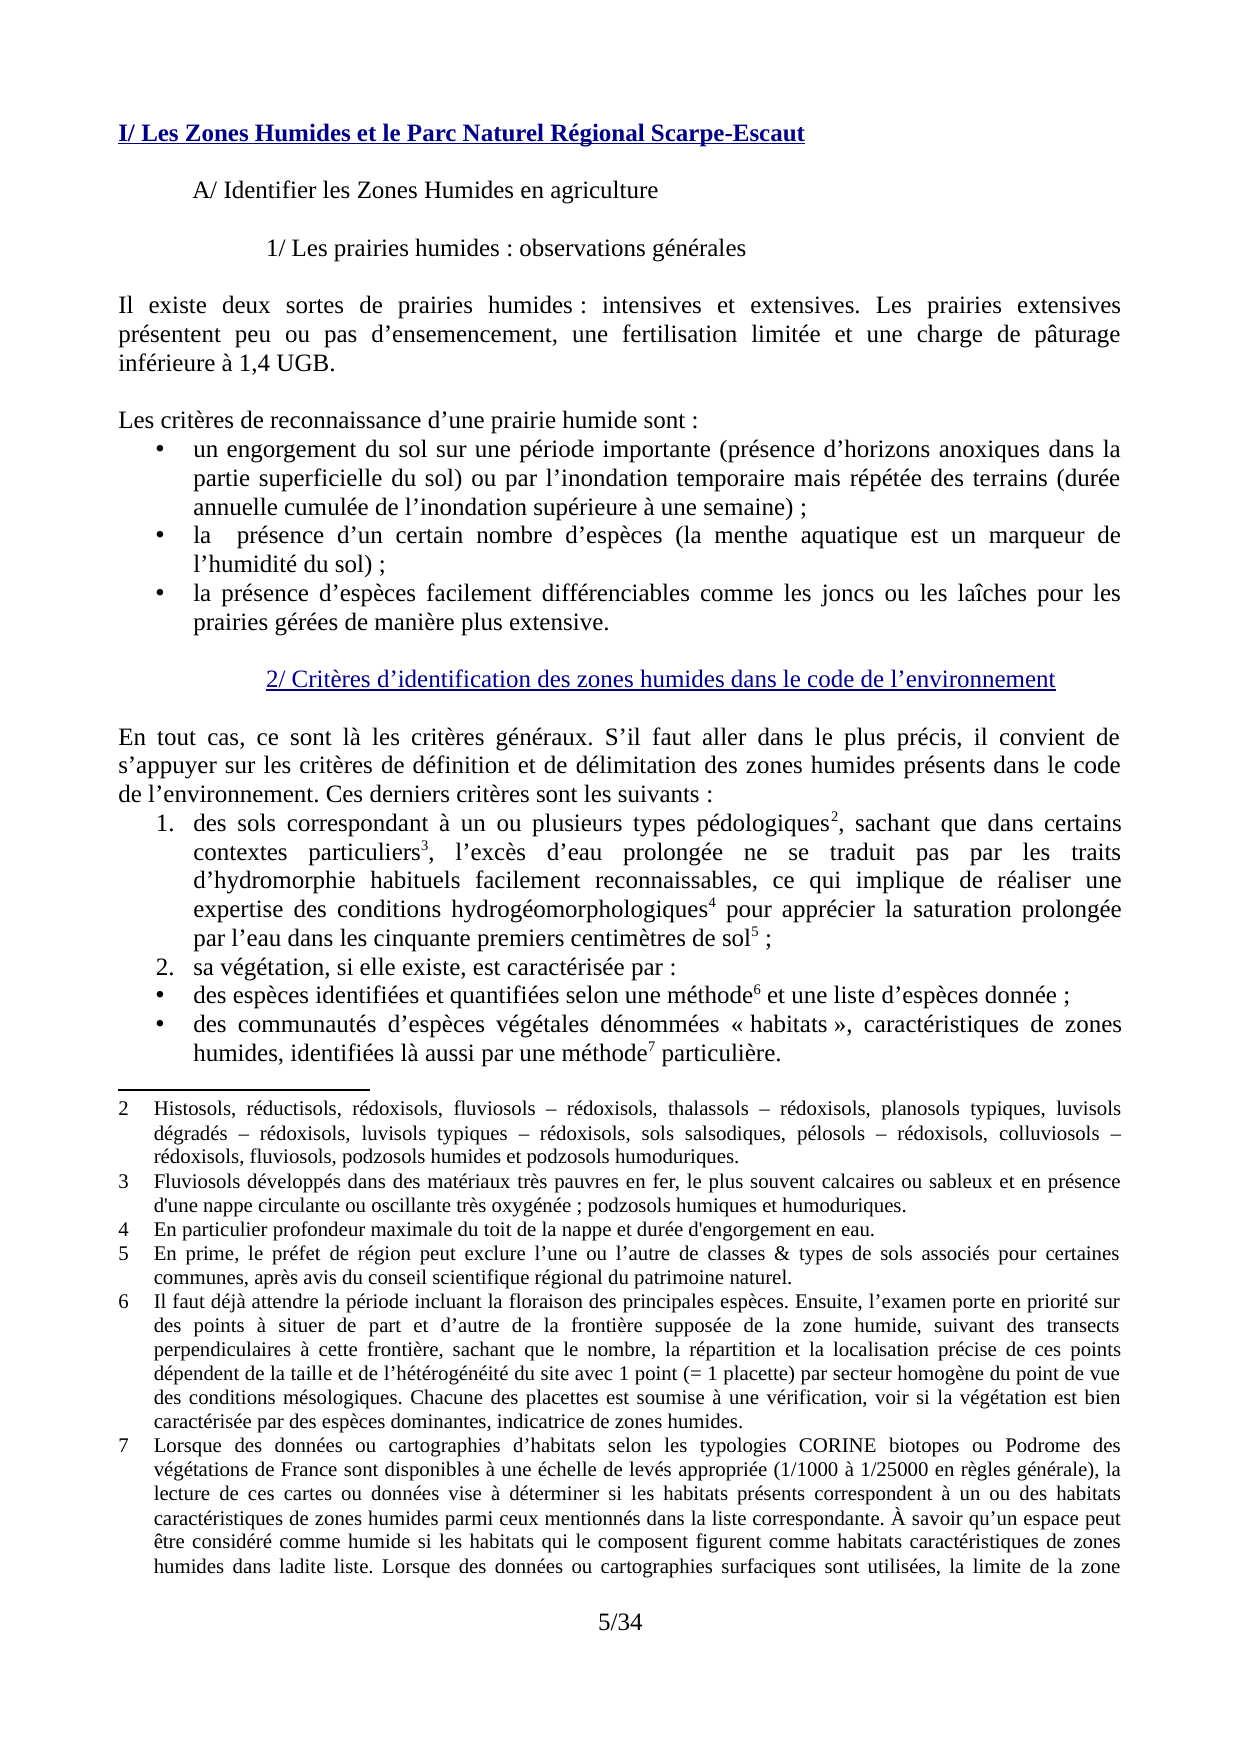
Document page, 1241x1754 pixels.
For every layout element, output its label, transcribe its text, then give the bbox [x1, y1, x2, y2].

text A/ Identifier les Zones Humides en agriculture [118, 176, 1122, 204]
list Histosols, réductisols, rédoxisols, fluviosols – rédoxisols, thalassols – rédoxisols, planosols typiques, luvisols dégradés – rédoxisols, luvisols typiques – rédoxisols, sols salsodiques, pélosols – rédoxisols, colluviosols – rédoxisols, fluviosols, podzosols humides et podzosols humoduriques. [118, 1096, 1122, 1168]
text 2/ Critères d’identification des zones humides dans le code de l’environnement [118, 664, 1122, 693]
text 1/ Les prairies humides : observations générales [118, 233, 1122, 262]
list un engorgement du sol sur une période importante (présence d’horizons anoxiques dans la partie superficielle du sol) ou par l’inondation temporaire mais répétée des terrains (durée annuelle cumulée de l’inondation supérieure à une semaine) ; [156, 434, 1122, 521]
list sa végétation, si elle existe, est caractérisée par : [156, 952, 1122, 981]
list Fluviosols développés dans des matériaux très pauvres en fer, le plus souvent calcaires ou sableux et en présence d'une nappe circulante ou oscillante très oxygénée ; podzosols humiques et humoduriques. [118, 1168, 1122, 1217]
list des espèces identifiées et quantifiées selon une méthode et une liste d’espèces donnée ; [156, 981, 1122, 1009]
list la présence d’un certain nombre d’espèces (la menthe aquatique est un marqueur de l’humidité du sol) ; [156, 521, 1122, 578]
list la présence d’espèces facilement différenciables comme les joncs ou les laîches pour les prairies gérées de manière plus extensive. [156, 578, 1122, 636]
text En tout cas, ce sont là les critères généraux. S’il faut aller dans le plus précis, il convient de s’appuyer sur les critères de définition et de délimitation des zones humides présents dans le code de l’environnement. Ces derniers critères sont les suivants : [118, 722, 1122, 808]
list des communautés d’espèces végétales dénommées « habitats », caractéristiques de zones humides, identifiées là aussi par une méthode particulière. [156, 1009, 1122, 1067]
list Lorsque des données ou cartographies d’habitats selon les typologies CORINE biotopes ou Podrome des végétations de France sont disponibles à une échelle de levés appropriée (1/1000 à 1/25000 en règles générale), la lecture de ces cartes ou données vise à déterminer si les habitats présents correspondent à un ou des habitats caractéristiques de zones humides parmi ceux mentionnés dans la liste correspondante. À savoir qu’un espace peut être considéré comme humide si les habitats qui le composent figurent comme habitats caractéristiques de zones humides dans ladite liste. Lorsque des données ou cartographies surfaciques sont utilisées, la limite de la zone [118, 1433, 1122, 1578]
text Il existe deux sortes de prairies humides : intensives et extensives. Les prairies extensives présentent peu ou pas d’ensemencement, une fertilisation limitée et une charge de pâturage inférieure à 1,4 UGB. [118, 291, 1122, 377]
list Il faut déjà attendre la période incluant la floraison des principales espèces. Ensuite, l’examen porte en priorité sur des points à situer de part et d’autre de la frontière supposée de la zone humide, suivant des transects perpendiculaires à cette frontière, sachant que le nombre, la répartition et la localisation précise de ces points dépendent de la taille et de l’hétérogénéité du site avec 1 point (= 1 placette) par secteur homogène du point de vue des conditions mésologiques. Chacune des placettes est soumise à une vérification, voir si la végétation est bien caractérisée par des espèces dominantes, indicatrice de zones humides. [118, 1289, 1122, 1433]
list des sols correspondant à un ou plusieurs types pédologiques, sachant que dans certains contextes particuliers, l’excès d’eau prolongée ne se traduit pas par les traits d’hydromorphie habituels facilement reconnaissables, ce qui implique de réaliser une expertise des conditions hydrogéomorphologiques pour apprécier la saturation prolongée par l’eau dans les cinquante premiers centimètres de sol ; [156, 808, 1122, 952]
list En particulier profondeur maximale du toit de la nappe et durée d'engorgement en eau. [118, 1217, 1122, 1241]
text I/ Les Zones Humides et le Parc Naturel Régional Scarpe-Escaut [118, 118, 1122, 147]
list En prime, le préfet de région peut exclure l’une ou l’autre de classes & types de sols associés pour certaines communes, après avis du conseil scientifique régional du patrimoine naturel. [118, 1241, 1122, 1289]
text Les critères de reconnaissance d’une prairie humide sont : [118, 406, 1122, 434]
